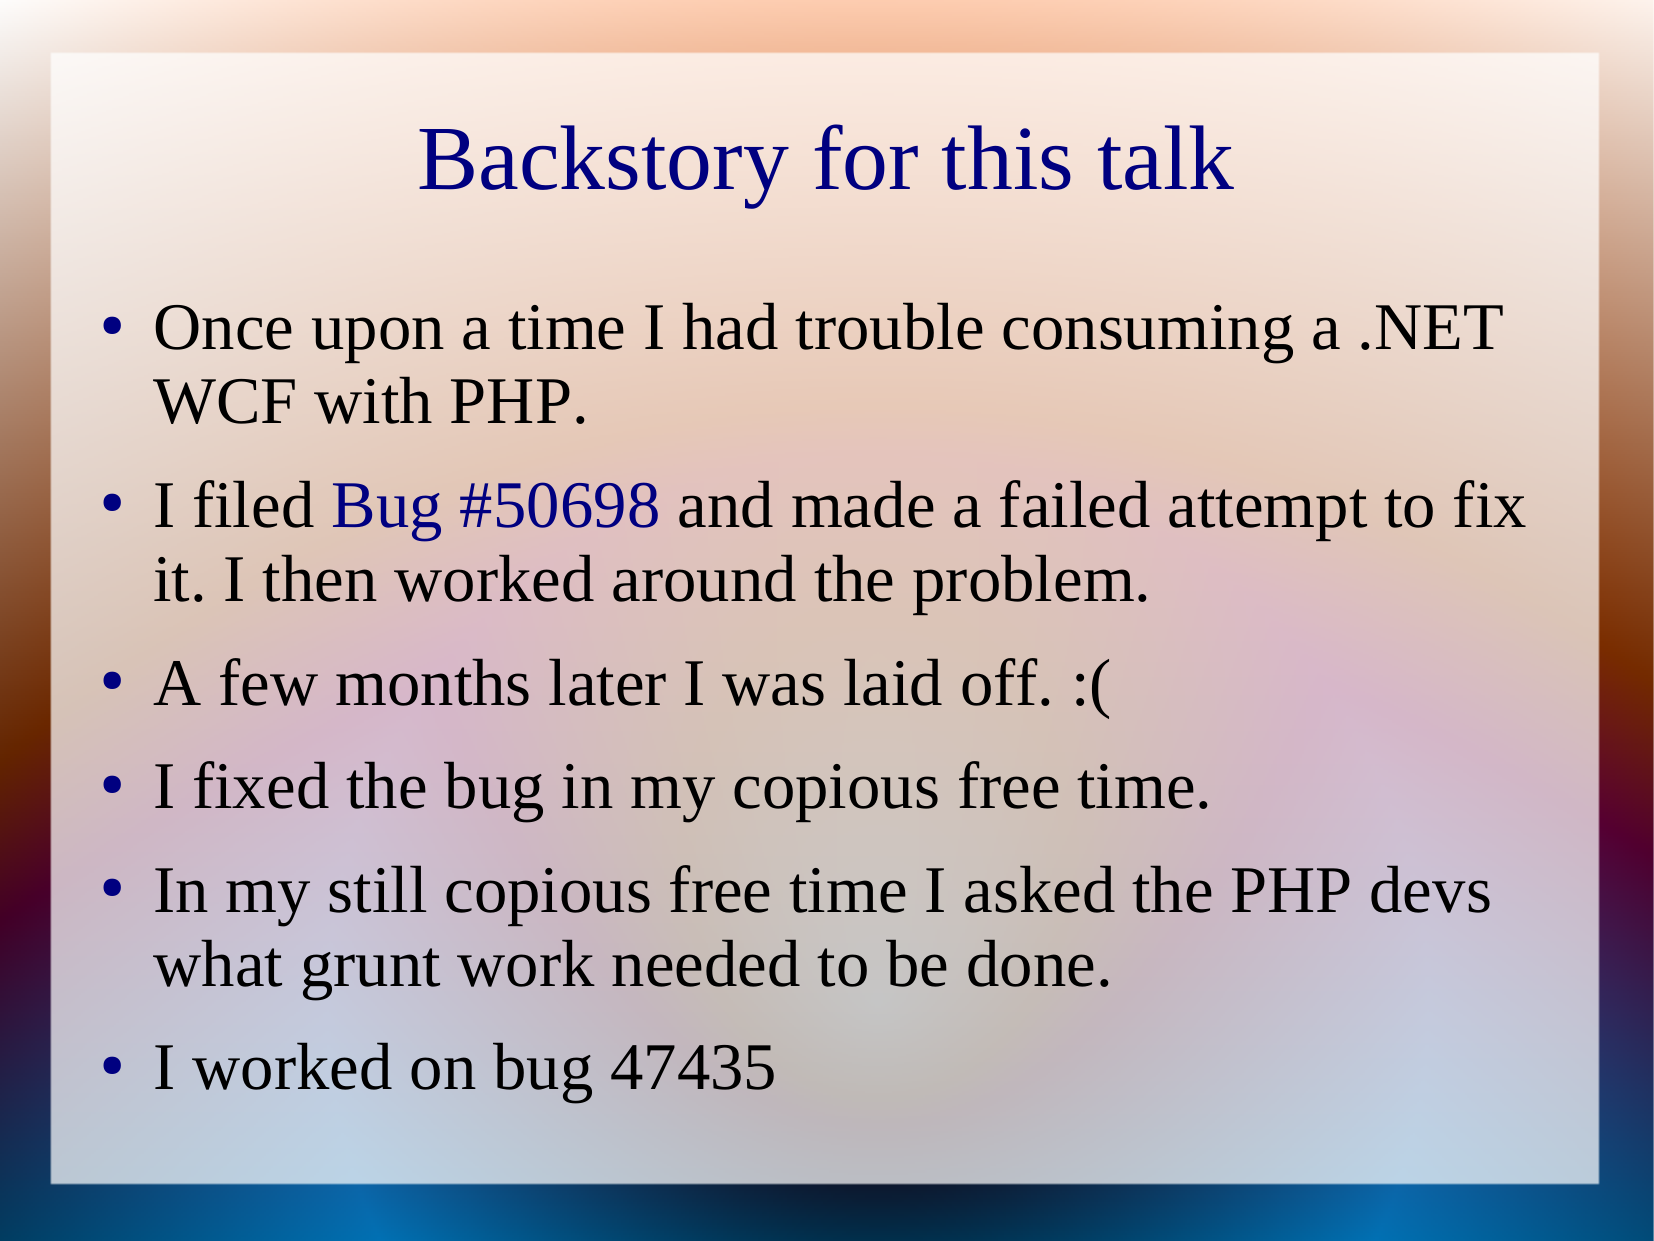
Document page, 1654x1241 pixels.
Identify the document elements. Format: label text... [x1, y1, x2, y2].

picture [0, 0, 1654, 1241]
list Once upon a time I had trouble consuming a .NET WCF with PHP. I filed Bug #50698 and made a failed attempt to fix it. I then worked around the problem. A few months later I was laid off. :( I fixed the bug in my copious free time. In my still copious free time I asked the PHP devs what grunt work needed to be done. I worked on bug 47435 [82, 290, 1571, 1129]
title Backstory for this talk [82, 62, 1571, 256]
